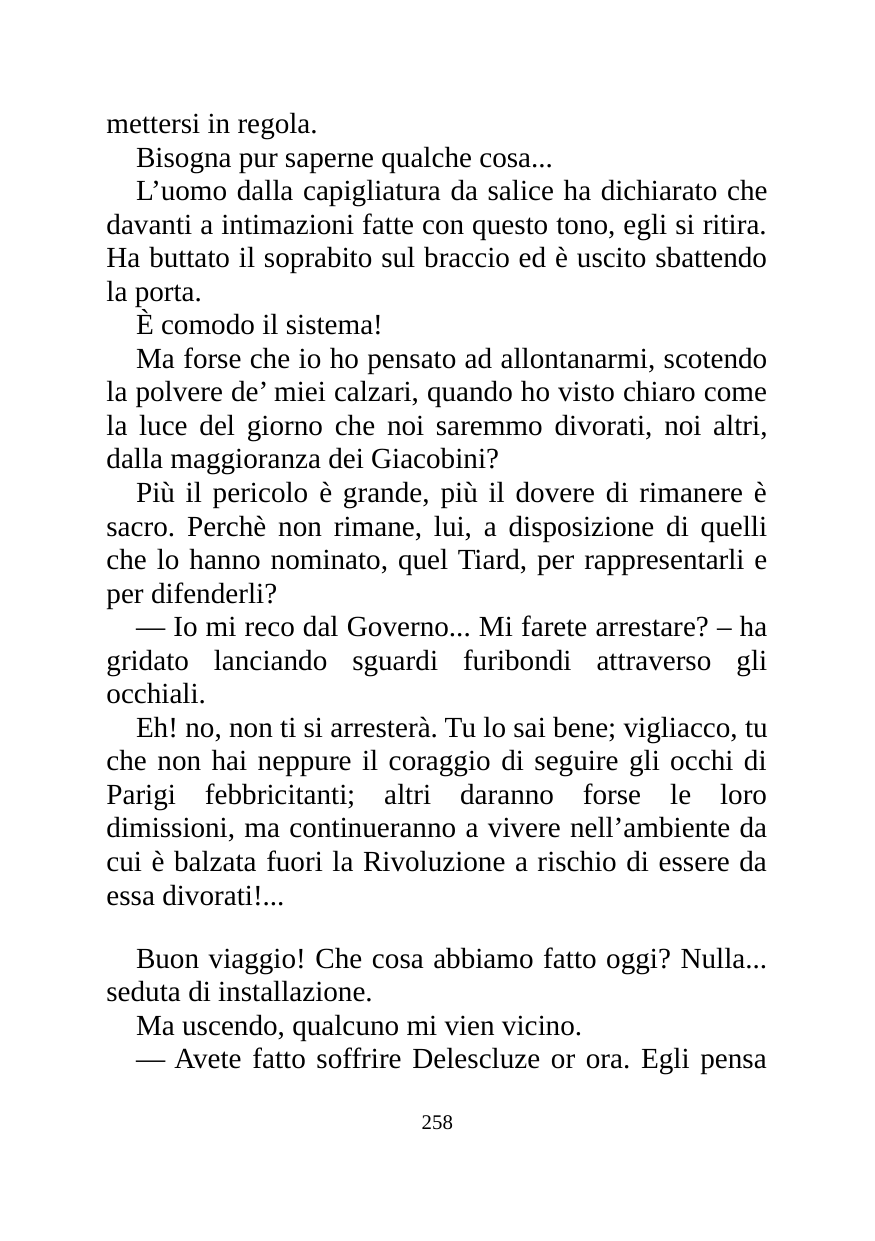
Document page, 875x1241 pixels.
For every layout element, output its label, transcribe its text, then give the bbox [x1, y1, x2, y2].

text Ma forse che io ho pensato ad allontanarmi, scotendo la polvere de’ miei calzari, quando ho visto chiaro come la luce del giorno che noi saremmo divorati, noi altri, dalla maggioranza dei Giacobini? [106, 341, 768, 475]
text Eh! no, non ti si arresterà. Tu lo sai bene; vigliacco, tu che non hai neppure il coraggio di seguire gli occhi di Parigi febbricitanti; altri daranno forse le loro dimissioni, ma continueranno a vivere nell’ambiente da cui è balzata fuori la Rivoluzione a rischio di essere da essa divorati!... [106, 710, 768, 911]
text L’uomo dalla capigliatura da salice ha dichiarato che davanti a intimazioni fatte con questo tono, egli si ritira. Ha buttato il soprabito sul braccio ed è uscito sbattendo la porta. [106, 173, 768, 307]
text È comodo il sistema! [106, 307, 768, 341]
text Ma uscendo, qualcuno mi vien vicino. [106, 1008, 768, 1041]
text — Avete fatto soffrire Delescluze or ora. Egli pensa [106, 1041, 768, 1075]
text Bisogna pur saperne qualche cosa... [106, 140, 768, 173]
text Buon viaggio! Che cosa abbiamo fatto oggi? Nulla... seduta di installazione. [106, 941, 768, 1008]
text mettersi in regola. [106, 106, 768, 140]
text Più il pericolo è grande, più il dovere di rimanere è sacro. Perchè non rimane, lui, a disposizione di quelli che lo hanno nominato, quel Tiard, per rappresentarli e per difenderli? [106, 475, 768, 609]
text — Io mi reco dal Governo... Mi farete arrestare? – ha gridato lanciando sguardi furibondi attraverso gli occhiali. [106, 609, 768, 710]
